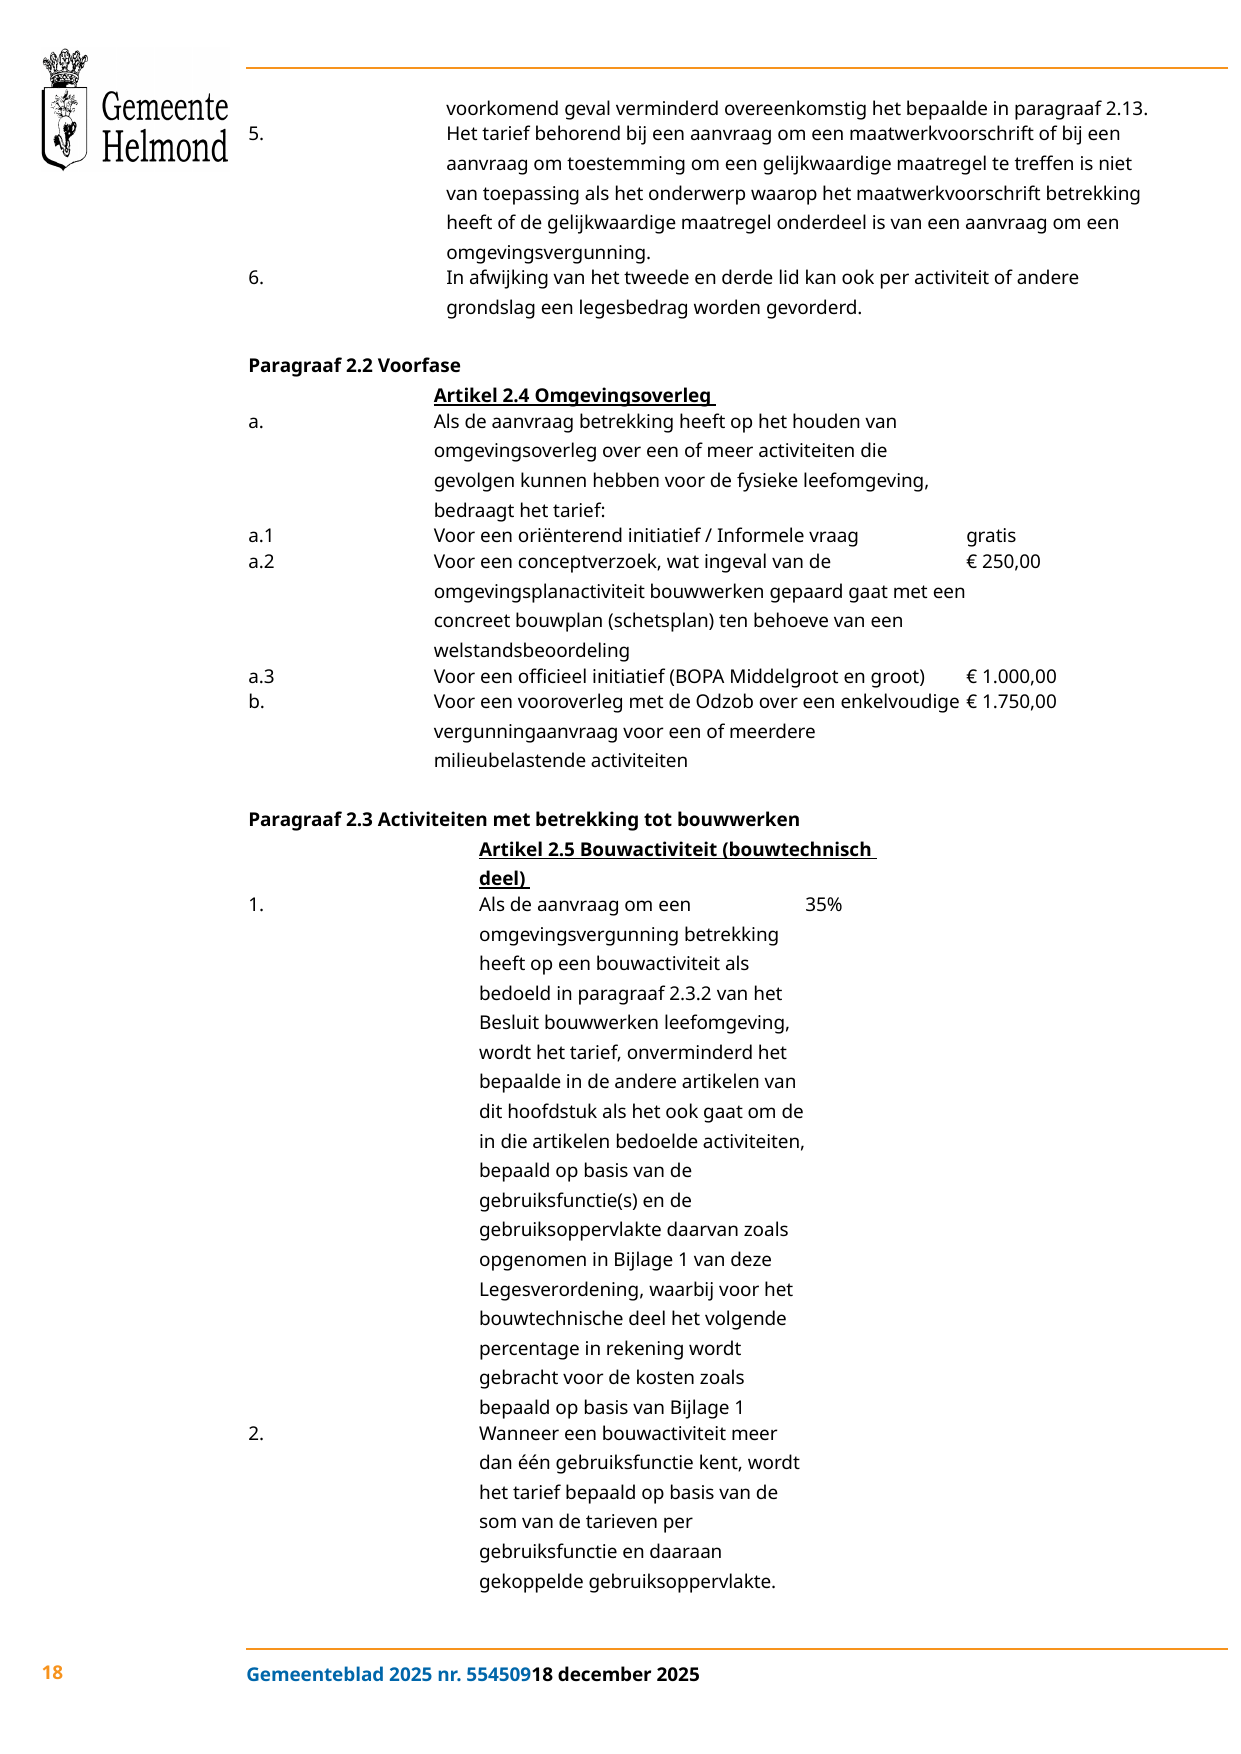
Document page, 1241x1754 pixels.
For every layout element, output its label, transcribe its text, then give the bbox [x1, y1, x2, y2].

table_header [248, 836, 479, 891]
table_cell In afwijking van het tweede en derde lid kan ook per activiteit of andere grondslag een legesbedrag worden gevorderd. [446, 265, 1152, 320]
table_cell € 1.750,00 [966, 689, 1152, 773]
table_cell € 250,00 [966, 548, 1152, 663]
table_cell Voor een vooroverleg met de Odzob over een enkelvoudige vergunningaanvraag voor een of meerdere milieubelastende activiteiten [434, 689, 966, 773]
table_cell [248, 95, 446, 121]
table_cell b. [248, 689, 433, 773]
table_header Artikel 2.4 Omgevingsoverleg [434, 383, 966, 408]
table_cell Voor een officieel initiatief (BOPA Middelgroot en groot) [434, 663, 966, 688]
table_cell 35% [805, 891, 1036, 1420]
picture [41, 47, 231, 172]
table_cell Voor een oriënterend initiatief / Informele vraag [434, 523, 966, 548]
table_cell 5. [248, 121, 446, 264]
table_header [921, 836, 1036, 891]
table_cell a.1 [248, 523, 433, 548]
table_cell € 1.000,00 [966, 663, 1152, 688]
table_cell Als de aanvraag om een omgevingsvergunning betrekking heeft op een bouwactiviteit als bedoeld in paragraaf 2.3.2 van het Besluit bouwwerken leefomgeving, wordt het tarief, onverminderd het bepaalde in de andere artikelen van dit hoofdstuk als het ook gaat om de in die artikelen bedoelde activiteiten, bepaald op basis van de gebruiksfunctie(s) en de gebruiksoppervlakte daarvan zoals opgenomen in Bijlage 1 van deze Legesverordening, waarbij voor het bouwtechnische deel het volgende percentage in rekening wordt gebracht voor de kosten zoals bepaald op basis van Bijlage 1 [479, 891, 805, 1420]
table_cell gratis [966, 523, 1152, 548]
table_cell Als de aanvraag betrekking heeft op het houden van omgevingsoverleg over een of meer activiteiten die gevolgen kunnen hebben voor de fysieke leefomgeving, bedraagt het tarief: [434, 408, 966, 523]
table_cell [805, 1420, 1036, 1593]
table_cell 2. [248, 1420, 479, 1593]
table_cell Wanneer een bouwactiviteit meer dan één gebruiksfunctie kent, wordt het tarief bepaald op basis van de som van de tarieven per gebruiksfunctie en daaraan gekoppelde gebruiksoppervlakte. [479, 1420, 805, 1593]
table_cell a.3 [248, 663, 433, 688]
table_header [966, 383, 1152, 408]
table_cell a.2 [248, 548, 433, 663]
table_cell Voor een conceptverzoek, wat ingeval van de omgevingsplanactiviteit bouwwerken gepaard gaat met een concreet bouwplan (schetsplan) ten behoeve van een welstandsbeoordeling [434, 548, 966, 663]
table_cell 6. [248, 265, 446, 320]
table_cell a. [248, 408, 433, 523]
table_header [248, 383, 433, 408]
table_cell 1. [248, 891, 479, 1420]
text Paragraaf 2.3 Activiteiten met betrekking tot bouwwerken [248, 806, 1152, 832]
table_cell voorkomend geval verminderd overeenkomstig het bepaalde in paragraaf 2.13. [446, 95, 1152, 121]
table_cell Het tarief behorend bij een aanvraag om een maatwerkvoorschrift of bij een aanvraag om toestemming om een gelijkwaardige maatregel te treffen is niet van toepassing als het onderwerp waarop het maatwerkvoorschrift betrekking heeft of de gelijkwaardige maatregel onderdeel is van een aanvraag om een omgevingsvergunning. [446, 121, 1152, 264]
table_cell [966, 408, 1152, 523]
table_header Artikel 2.5 Bouwactiviteit (bouwtechnisch deel) [479, 836, 921, 891]
text Paragraaf 2.2 Voorfase [248, 353, 1152, 378]
